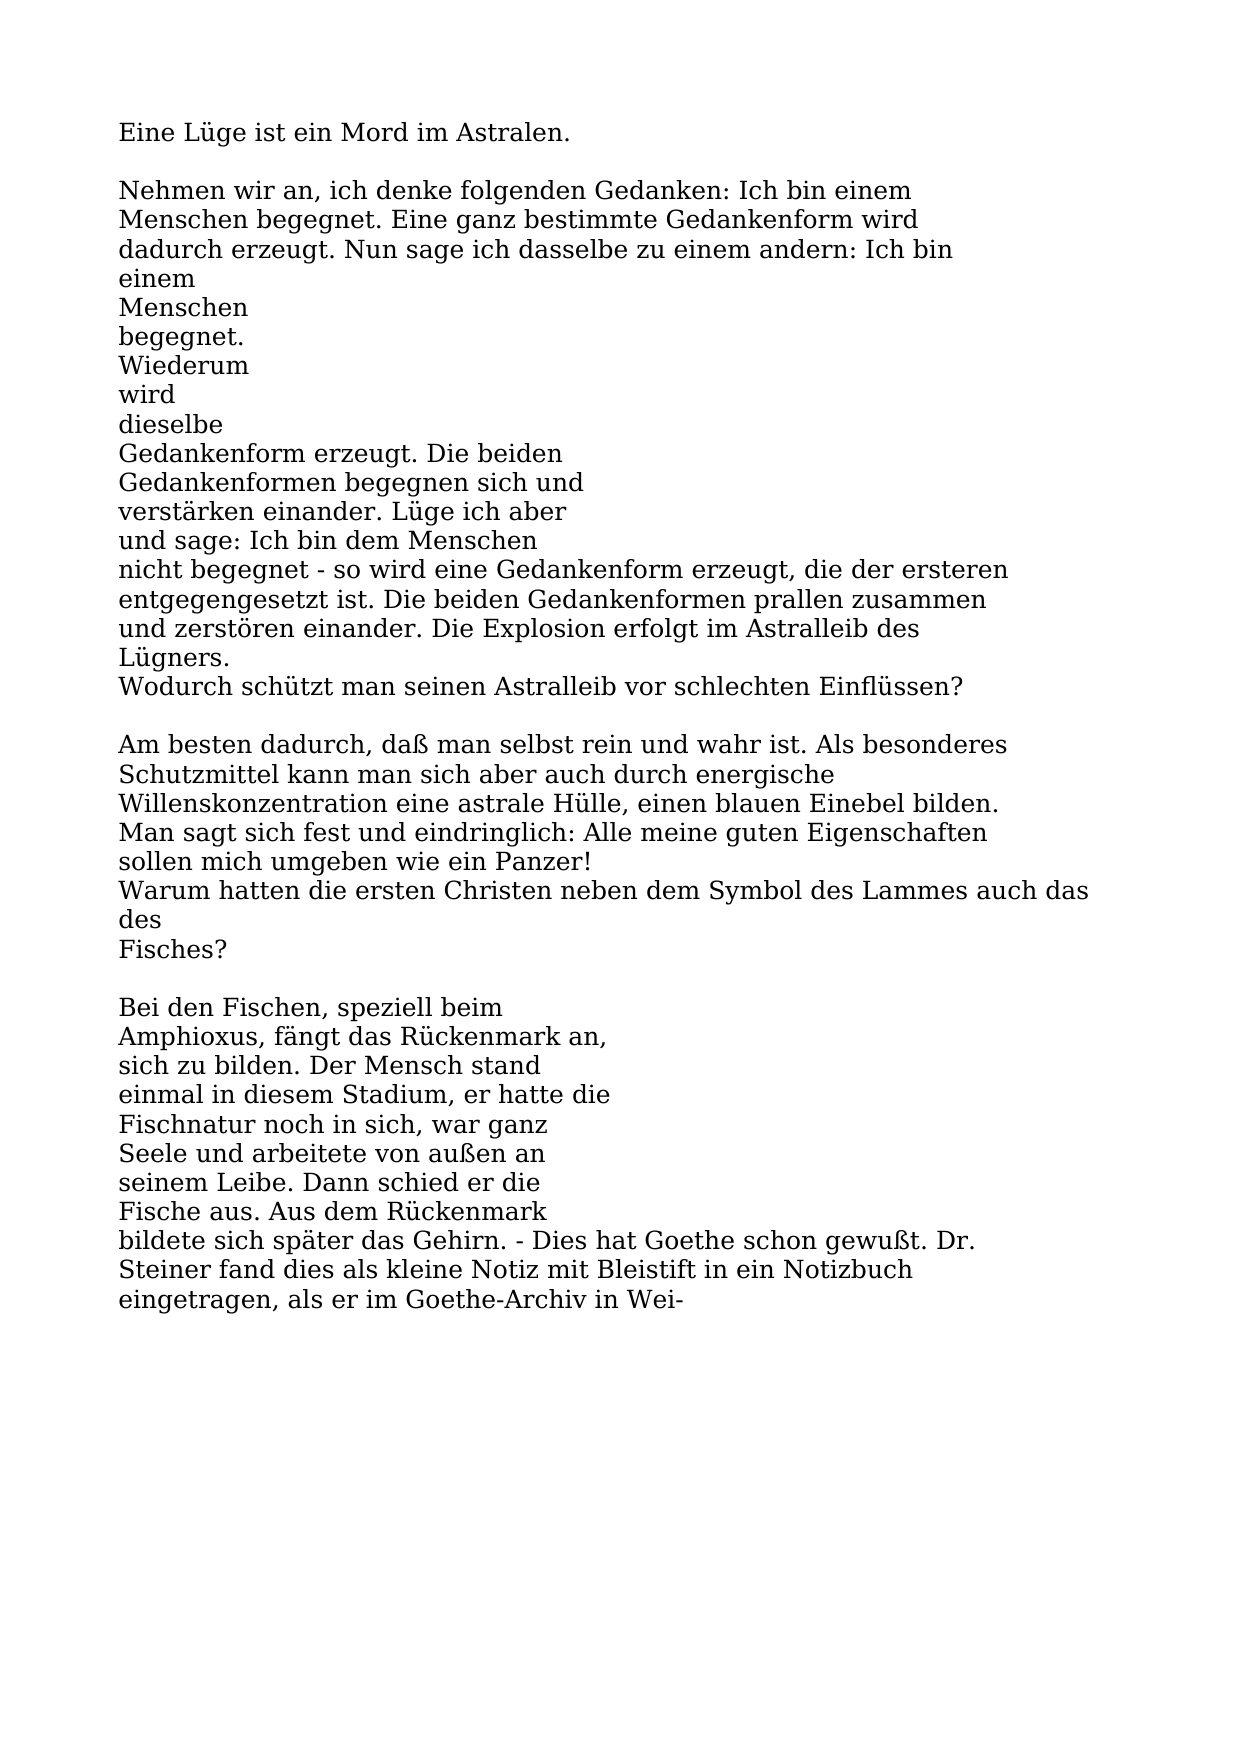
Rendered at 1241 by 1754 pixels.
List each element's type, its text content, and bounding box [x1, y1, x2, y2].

text entgegengesetzt ist. Die beiden Gedankenformen prallen zusammen [118, 585, 1122, 614]
text Wiederum [118, 351, 1122, 381]
text begegnet. [118, 322, 1122, 351]
text einmal in diesem Stadium, er hatte die [118, 1081, 1122, 1110]
text Steiner fand dies als kleine Notiz mit Bleistift in ein Notizbuch [118, 1256, 1122, 1285]
text nicht begegnet - so wird eine Gedankenform erzeugt, die der ersteren [118, 556, 1122, 585]
text Willenskonzentration eine astrale Hülle, einen blauen Einebel bilden. [118, 789, 1122, 818]
text Lügners. [118, 643, 1122, 672]
text Am besten dadurch, daß man selbst rein und wahr ist. Als besonderes [118, 731, 1122, 760]
text und zerstören einander. Die Explosion erfolgt im Astralleib des [118, 614, 1122, 643]
text Seele und arbeitete von außen an [118, 1139, 1122, 1168]
text Warum hatten die ersten Christen neben dem Symbol des Lammes auch das des [118, 876, 1122, 935]
text Amphioxus, fängt das Rückenmark an, [118, 1022, 1122, 1051]
text sollen mich umgeben wie ein Panzer! [118, 847, 1122, 876]
text Bei den Fischen, speziell beim [118, 993, 1122, 1022]
text und sage: Ich bin dem Menschen [118, 526, 1122, 556]
text Gedankenformen begegnen sich und [118, 468, 1122, 497]
text Nehmen wir an, ich denke folgenden Gedanken: Ich bin einem [118, 176, 1122, 206]
text Menschen begegnet. Eine ganz bestimmte Gedankenform wird [118, 206, 1122, 235]
text Fischnatur noch in sich, war ganz [118, 1110, 1122, 1139]
text Fisches? [118, 935, 1122, 964]
text dieselbe [118, 410, 1122, 439]
text Gedankenform erzeugt. Die beiden [118, 439, 1122, 468]
text einem [118, 264, 1122, 293]
text Fische aus. Aus dem Rückenmark [118, 1197, 1122, 1226]
text sich zu bilden. Der Mensch stand [118, 1051, 1122, 1081]
text Menschen [118, 293, 1122, 322]
text Wodurch schützt man seinen Astralleib vor schlechten Einflüssen? [118, 672, 1122, 701]
text eingetragen, als er im Goethe-Archiv in Wei- [118, 1285, 1122, 1314]
text Man sagt sich fest und eindringlich: Alle meine guten Eigenschaften [118, 818, 1122, 847]
text verstärken einander. Lüge ich aber [118, 497, 1122, 526]
text Schutzmittel kann man sich aber auch durch energische [118, 760, 1122, 789]
text dadurch erzeugt. Nun sage ich dasselbe zu einem andern: Ich bin [118, 235, 1122, 264]
text bildete sich später das Gehirn. - Dies hat Goethe schon gewußt. Dr. [118, 1226, 1122, 1256]
text Eine Lüge ist ein Mord im Astralen. [118, 118, 1122, 147]
text seinem Leibe. Dann schied er die [118, 1168, 1122, 1197]
text wird [118, 381, 1122, 410]
